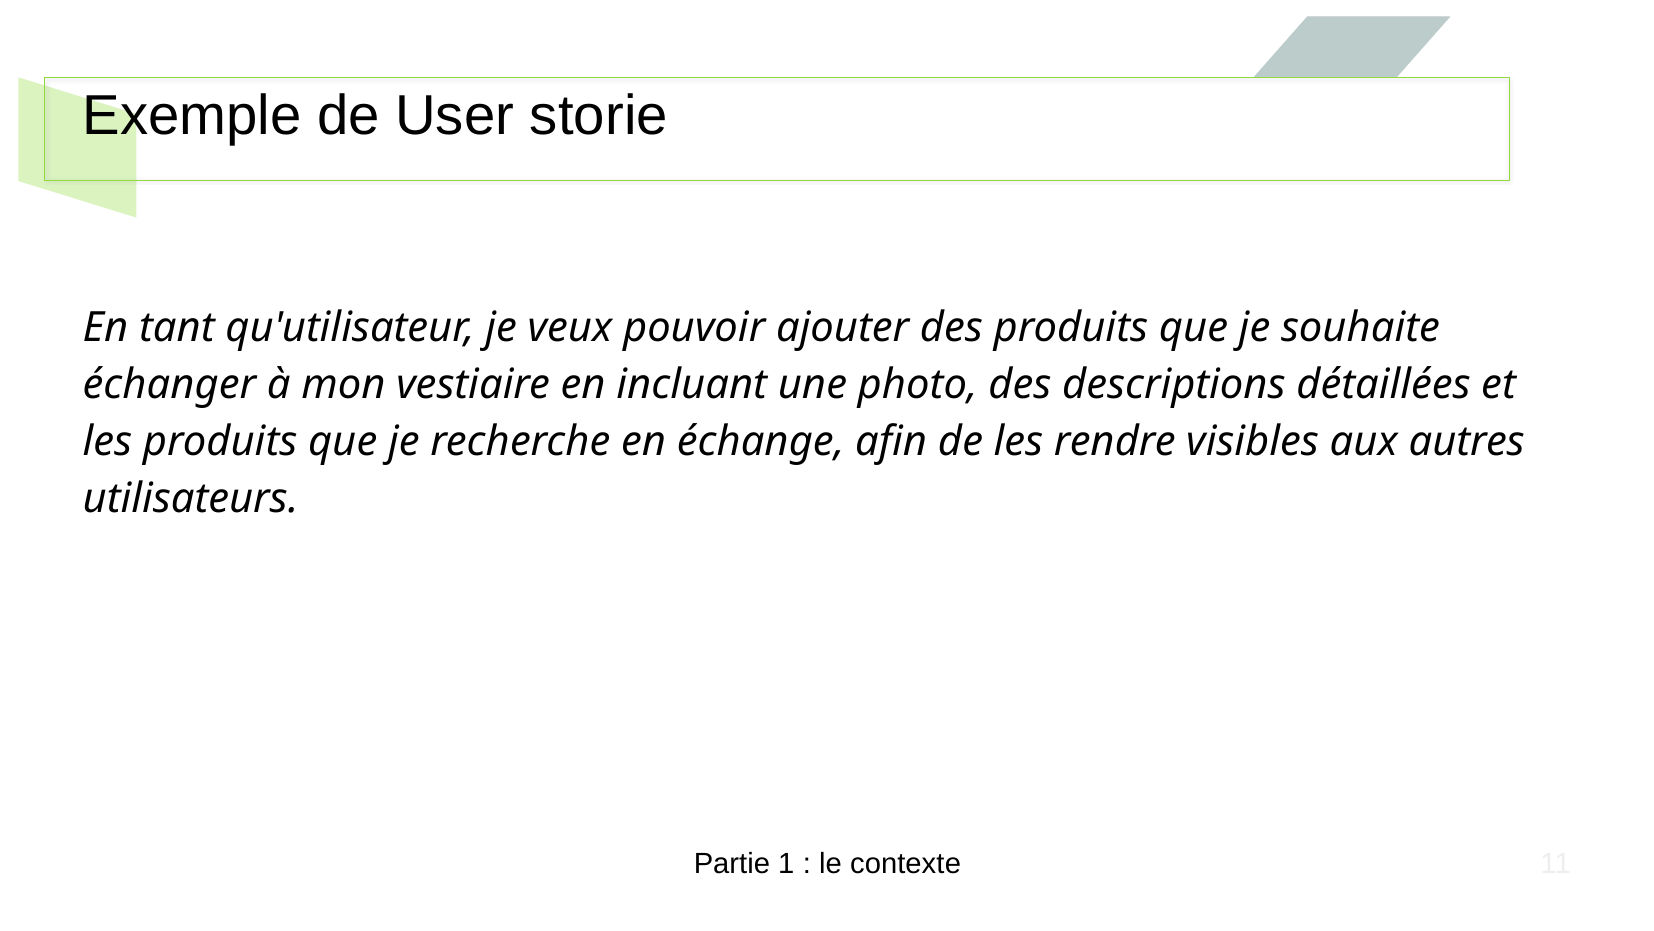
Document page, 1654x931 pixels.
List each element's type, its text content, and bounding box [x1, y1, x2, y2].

title Exemple de User storie [82, 37, 1571, 193]
list En tant qu'utilisateur, je veux pouvoir ajouter des produits que je souhaite échanger à mon vestiaire en incluant une photo, des descriptions détaillées et les produits que je recherche en échange, afin de les rendre visibles aux autres utilisateurs. [82, 217, 1571, 758]
